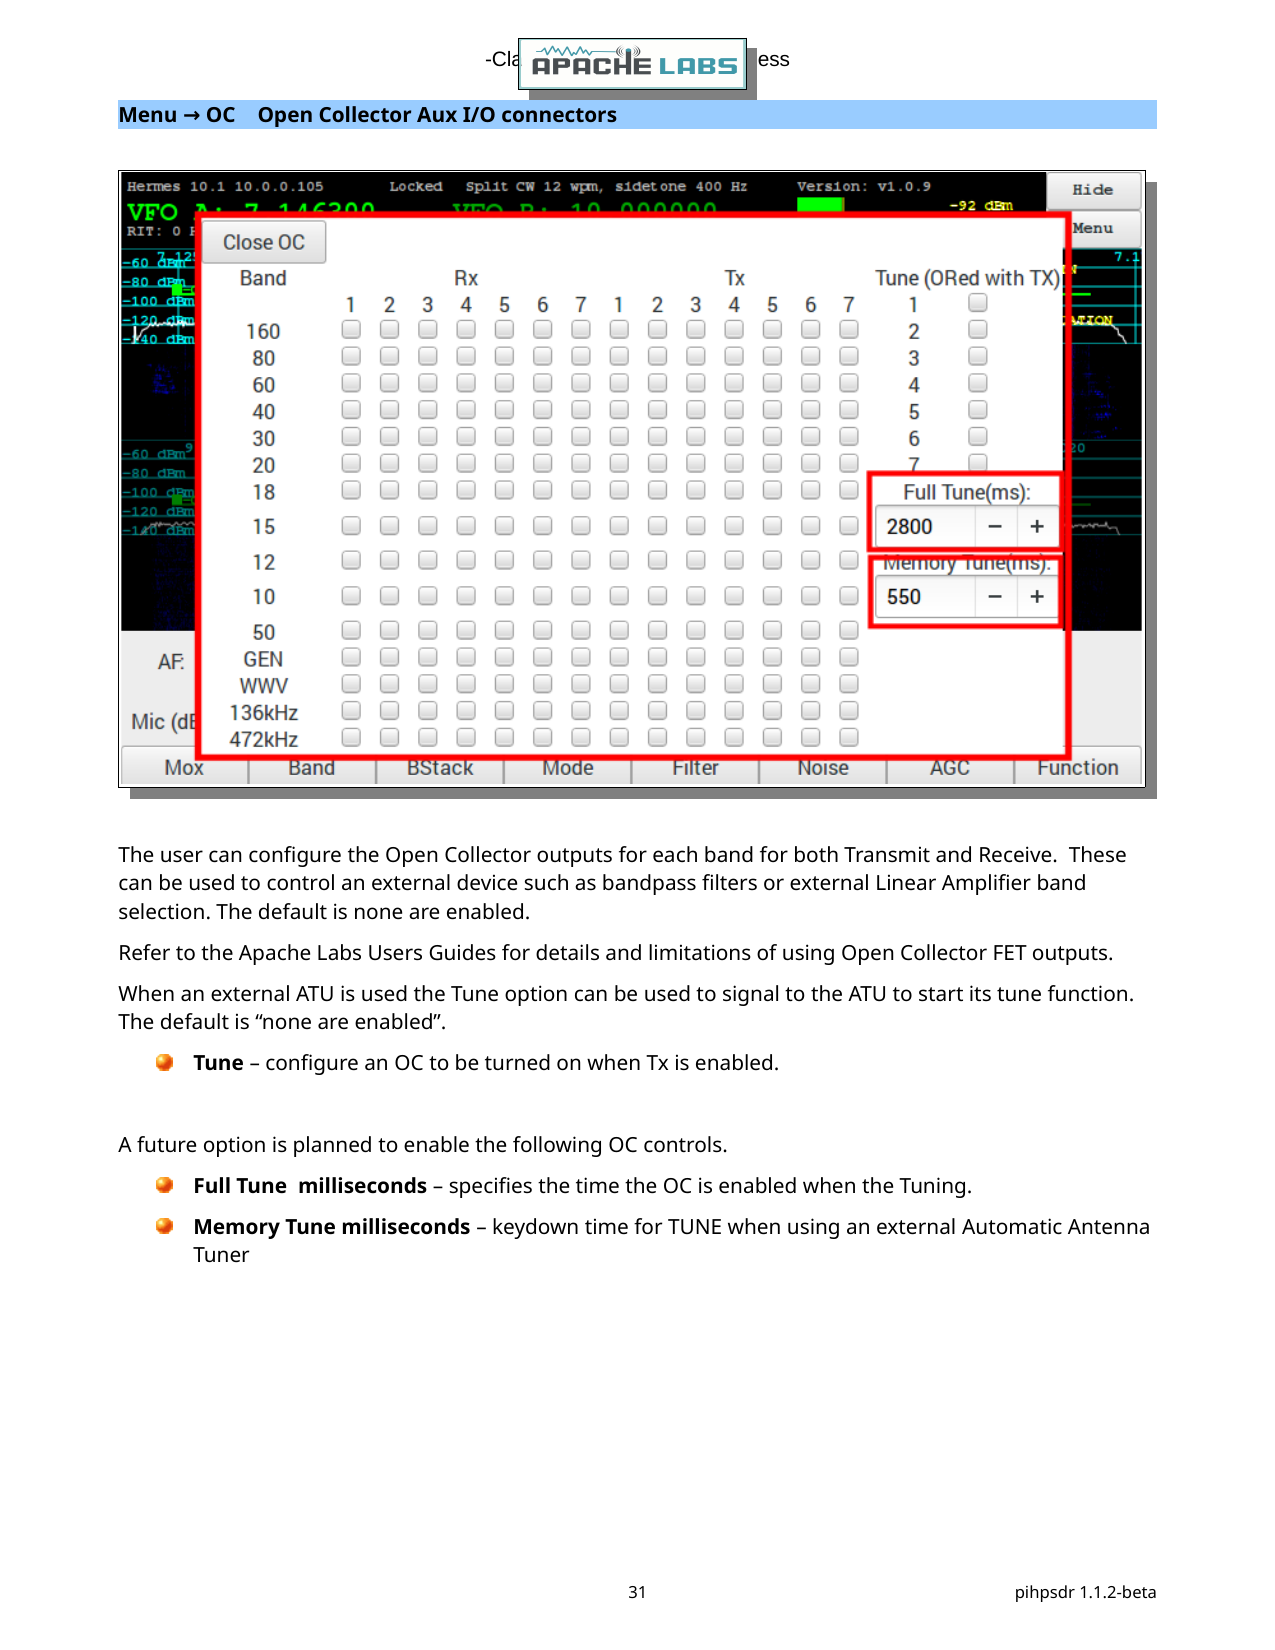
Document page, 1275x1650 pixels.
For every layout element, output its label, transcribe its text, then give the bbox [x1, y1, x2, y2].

text Refer to the Apache Labs Users Guides for details and limitations of using Open Collector FET outputs. [118, 938, 1157, 966]
text The user can configure the Open Collector outputs for each band for both Transmit and Receive. These can be used to control an external device such as bandpass filters or external Linear Amplifier band selection. The default is none are enabled. [118, 840, 1157, 925]
text A future option is planned to enable the following OC controls. [118, 1130, 1157, 1158]
list Memory Tune milliseconds – keydown time for TUNE when using an external Automatic Antenna Tuner [156, 1212, 1157, 1269]
text When an external ATU is used the Tune option can be used to signal to the ATU to start its tune function. The default is “none are enabled”. [118, 979, 1157, 1036]
picture [156, 1218, 173, 1234]
picture [121, 172, 1142, 784]
picture [156, 1177, 173, 1193]
list Full Tune milliseconds – specifies the time the OC is enabled when the Tuning. [156, 1171, 1157, 1199]
picture [156, 1054, 173, 1071]
list Tune – configure an OC to be turned on when Tx is enabled. [156, 1048, 1157, 1076]
picture [521, 40, 744, 87]
subtitle Menu → OC Open Collector Aux I/O connectors [118, 100, 1157, 129]
